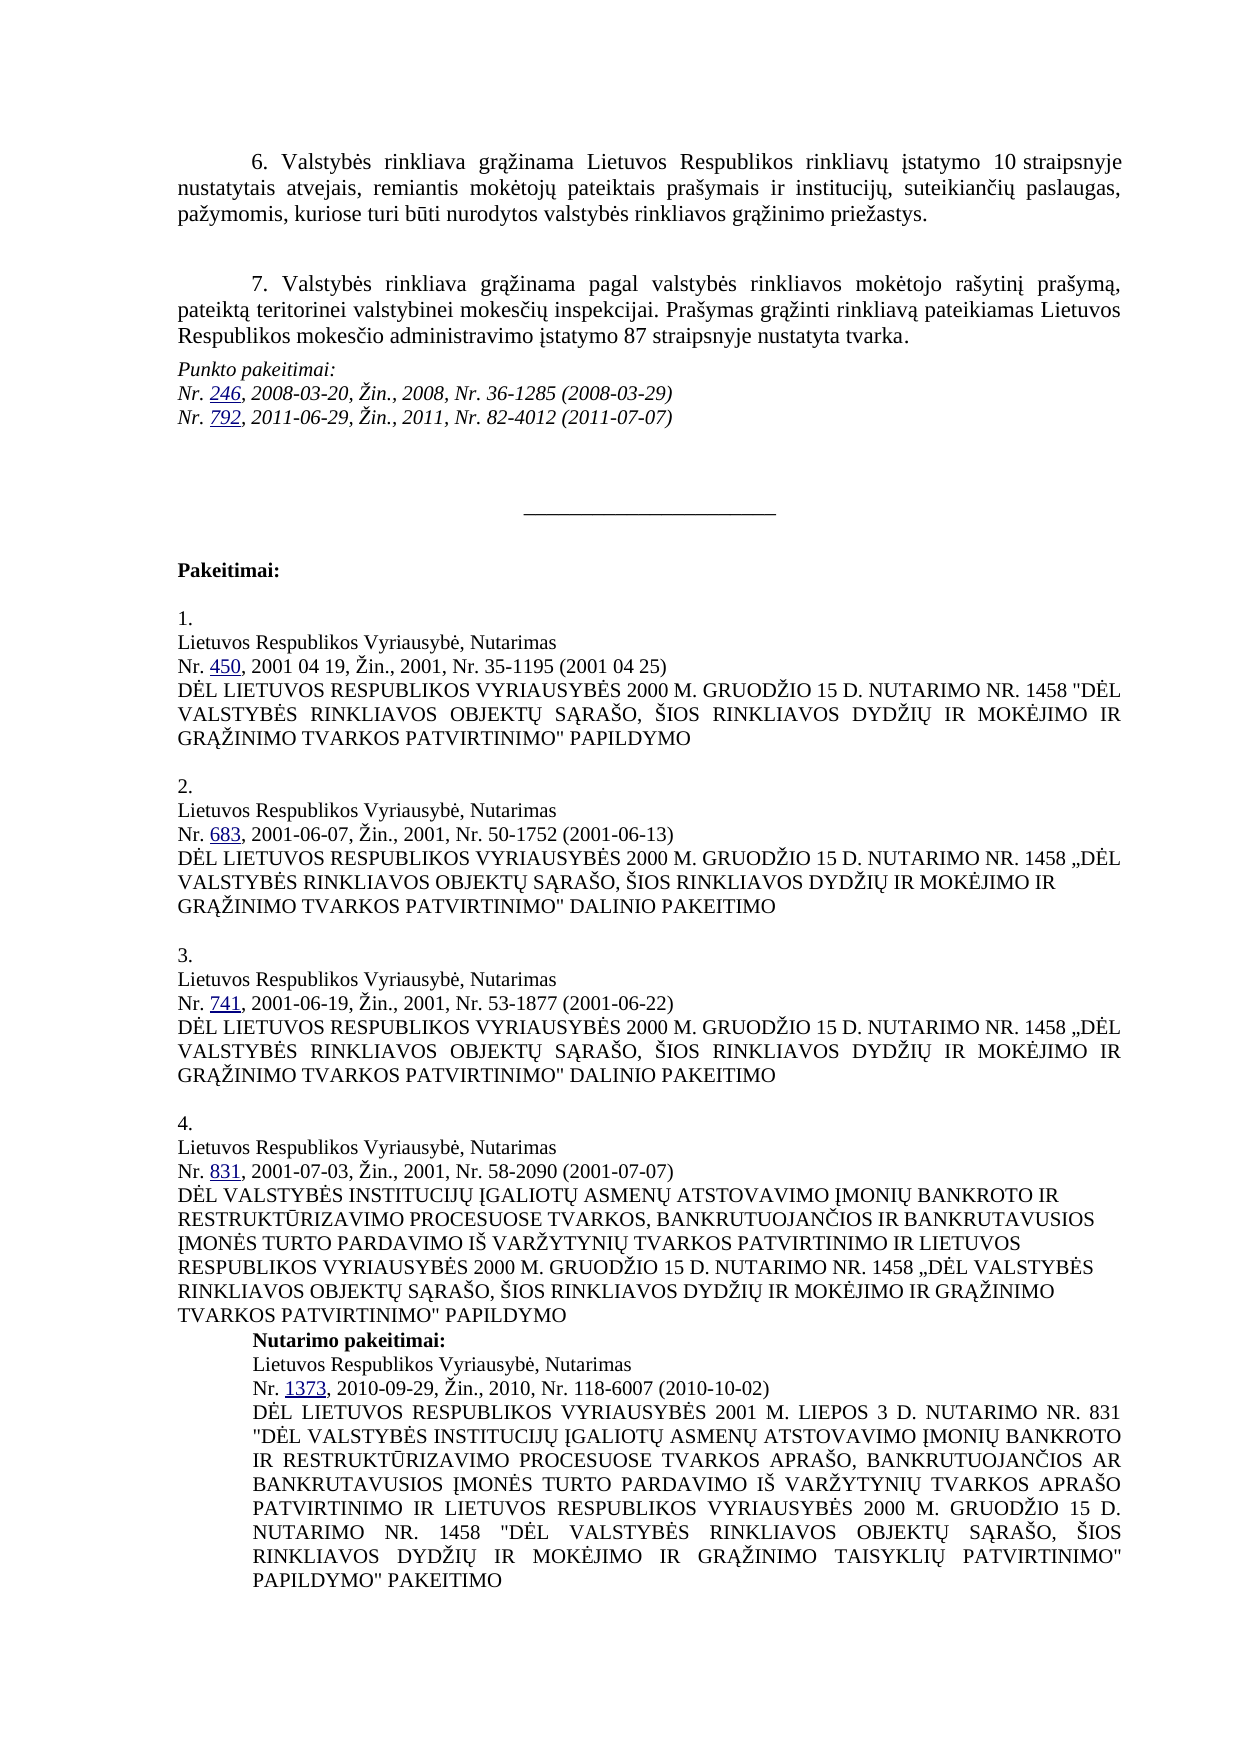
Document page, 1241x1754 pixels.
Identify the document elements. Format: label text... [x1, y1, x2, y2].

text Nr. 450, 2001 04 19, Žin., 2001, Nr. 35-1195 (2001 04 25) [177, 654, 1122, 678]
text Lietuvos Respublikos Vyriausybė, Nutarimas [177, 1135, 1122, 1159]
text Nr. 246, 2008-03-20, Žin., 2008, Nr. 36-1285 (2008-03-29) [177, 381, 1122, 405]
text 3. [177, 942, 1122, 967]
text 2. [177, 774, 1122, 798]
text 4. [177, 1111, 1122, 1135]
text Punkto pakeitimai: [177, 357, 1122, 381]
text DĖL VALSTYBĖS INSTITUCIJŲ ĮGALIOTŲ ASMENŲ ATSTOVAVIMO ĮMONIŲ BANKROTO IR RESTRUKTŪRIZAVIMO PROCESUOSE TVARKOS, BANKRUTUOJANČIOS IR BANKRUTAVUSIOS ĮMONĖS TURTO PARDAVIMO IŠ VARŽYTYNIŲ TVARKOS PATVIRTINIMO IR LIETUVOS RESPUBLIKOS VYRIAUSYBĖS 2000 M. GRUODŽIO 15 D. NUTARIMO NR. 1458 „DĖL VALSTYBĖS RINKLIAVOS OBJEKTŲ SĄRAŠO, ŠIOS RINKLIAVOS DYDŽIŲ IR MOKĖJIMO IR GRĄŽINIMO TVARKOS PATVIRTINIMO" PAPILDYMO [177, 1183, 1122, 1327]
text Nr. 792, 2011-06-29, Žin., 2011, Nr. 82-4012 (2011-07-07) [177, 405, 1122, 429]
text DĖL LIETUVOS RESPUBLIKOS VYRIAUSYBĖS 2001 M. LIEPOS 3 D. NUTARIMO NR. 831 "DĖL VALSTYBĖS INSTITUCIJŲ ĮGALIOTŲ ASMENŲ ATSTOVAVIMO ĮMONIŲ BANKROTO IR RESTRUKTŪRIZAVIMO PROCESUOSE TVARKOS APRAŠO, BANKRUTUOJANČIOS AR BANKRUTAVUSIOS ĮMONĖS TURTO PARDAVIMO IŠ VARŽYTYNIŲ TVARKOS APRAŠO PATVIRTINIMO IR LIETUVOS RESPUBLIKOS VYRIAUSYBĖS 2000 M. GRUODŽIO 15 D. NUTARIMO NR. 1458 "DĖL VALSTYBĖS RINKLIAVOS OBJEKTŲ SĄRAŠO, ŠIOS RINKLIAVOS DYDŽIŲ IR MOKĖJIMO IR GRĄŽINIMO TAISYKLIŲ PATVIRTINIMO" PAPILDYMO" PAKEITIMO [252, 1400, 1122, 1592]
text Lietuvos Respublikos Vyriausybė, Nutarimas [177, 967, 1122, 991]
text Lietuvos Respublikos Vyriausybė, Nutarimas [177, 798, 1122, 822]
text –––––––––––––––––––––– [177, 499, 1122, 525]
text DĖL LIETUVOS RESPUBLIKOS VYRIAUSYBĖS 2000 M. GRUODŽIO 15 D. NUTARIMO NR. 1458 „DĖL VALSTYBĖS RINKLIAVOS OBJEKTŲ SĄRAŠO, ŠIOS RINKLIAVOS DYDŽIŲ IR MOKĖJIMO IR GRĄŽINIMO TVARKOS PATVIRTINIMO" DALINIO PAKEITIMO [177, 1015, 1122, 1087]
text DĖL LIETUVOS RESPUBLIKOS VYRIAUSYBĖS 2000 M. GRUODŽIO 15 D. NUTARIMO NR. 1458 "DĖL VALSTYBĖS RINKLIAVOS OBJEKTŲ SĄRAŠO, ŠIOS RINKLIAVOS DYDŽIŲ IR MOKĖJIMO IR GRĄŽINIMO TVARKOS PATVIRTINIMO" PAPILDYMO [177, 678, 1122, 750]
text Nr. 683, 2001-06-07, Žin., 2001, Nr. 50-1752 (2001-06-13) [177, 822, 1122, 846]
text DĖL LIETUVOS RESPUBLIKOS VYRIAUSYBĖS 2000 M. GRUODŽIO 15 D. NUTARIMO NR. 1458 „DĖL VALSTYBĖS RINKLIAVOS OBJEKTŲ SĄRAŠO, ŠIOS RINKLIAVOS DYDŽIŲ IR MOKĖJIMO IR GRĄŽINIMO TVARKOS PATVIRTINIMO" DALINIO PAKEITIMO [177, 846, 1122, 918]
text Nr. 831, 2001-07-03, Žin., 2001, Nr. 58-2090 (2001-07-07) [177, 1159, 1122, 1183]
text Nutarimo pakeitimai: [252, 1327, 1122, 1352]
text Nr. 1373, 2010-09-29, Žin., 2010, Nr. 118-6007 (2010-10-02) [252, 1376, 1122, 1400]
text Nr. 741, 2001-06-19, Žin., 2001, Nr. 53-1877 (2001-06-22) [177, 991, 1122, 1015]
text 6. Valstybės rinkliava grąžinama Lietuvos Respublikos rinkliavų įstatymo 10 straipsnyje nustatytais atvejais, remiantis mokėtojų pateiktais prašymais ir institucijų, suteikiančių paslaugas, pažymomis, kuriose turi būti nurodytos valstybės rinkliavos grąžinimo priežastys. [177, 148, 1122, 227]
text Pakeitimai: [177, 557, 1122, 582]
text 7. Valstybės rinkliava grąžinama pagal valstybės rinkliavos mokėtojo rašytinį prašymą, pateiktą teritorinei valstybinei mokesčių inspekcijai. Prašymas grąžinti rinkliavą pateikiamas Lietuvos Respublikos mokesčio administravimo įstatymo 87 straipsnyje nustatyta tvarka. [177, 270, 1122, 349]
text Lietuvos Respublikos Vyriausybė, Nutarimas [252, 1352, 1122, 1376]
text 1. [177, 606, 1122, 630]
text Lietuvos Respublikos Vyriausybė, Nutarimas [177, 630, 1122, 654]
